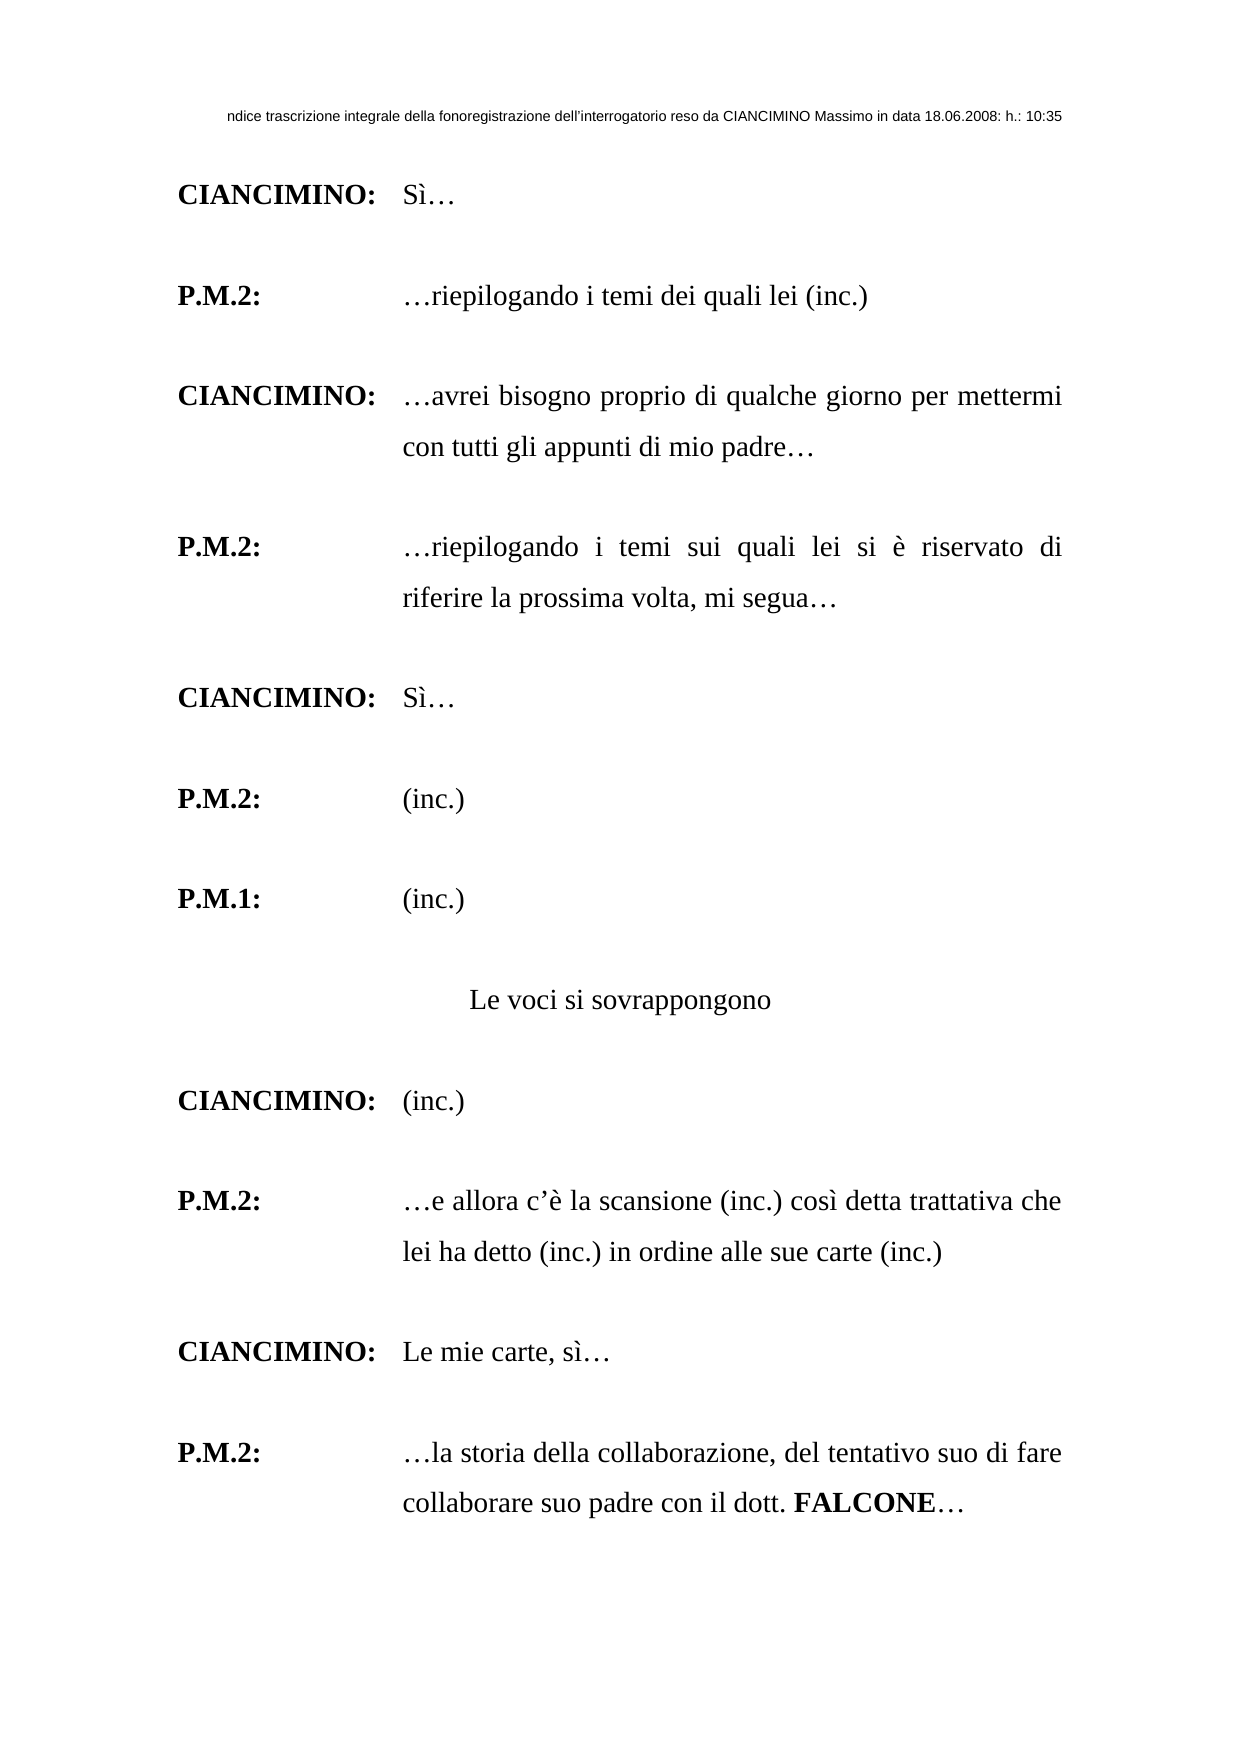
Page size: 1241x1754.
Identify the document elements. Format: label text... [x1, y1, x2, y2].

text CIANCIMINO: Le mie carte, sì… [177, 1334, 1063, 1368]
text CIANCIMINO: …avrei bisogno proprio di qualche giorno per mettermi con tutti gli appunti di mio padre… [177, 378, 1063, 462]
text P.M.2: …e allora c’è la scansione (inc.) così detta trattativa che lei ha detto (inc.) in ordine alle sue carte (inc.) [177, 1183, 1063, 1267]
text P.M.2: …la storia della collaborazione, del tentativo suo di fare collaborare suo padre con il dott. FALCONE… [177, 1435, 1063, 1519]
text P.M.2: (inc.) [177, 781, 1063, 814]
text CIANCIMINO: Sì… [177, 680, 1063, 714]
text P.M.2: …riepilogando i temi sui quali lei si è riservato di riferire la prossima volta, mi segua… [177, 529, 1063, 613]
text Le voci si sovrappongono [177, 982, 1063, 1016]
text CIANCIMINO: (inc.) [177, 1083, 1063, 1116]
text P.M.1: (inc.) [177, 882, 1063, 915]
text CIANCIMINO: Sì… [177, 177, 1063, 211]
text P.M.2: …riepilogando i temi dei quali lei (inc.) [177, 278, 1063, 311]
